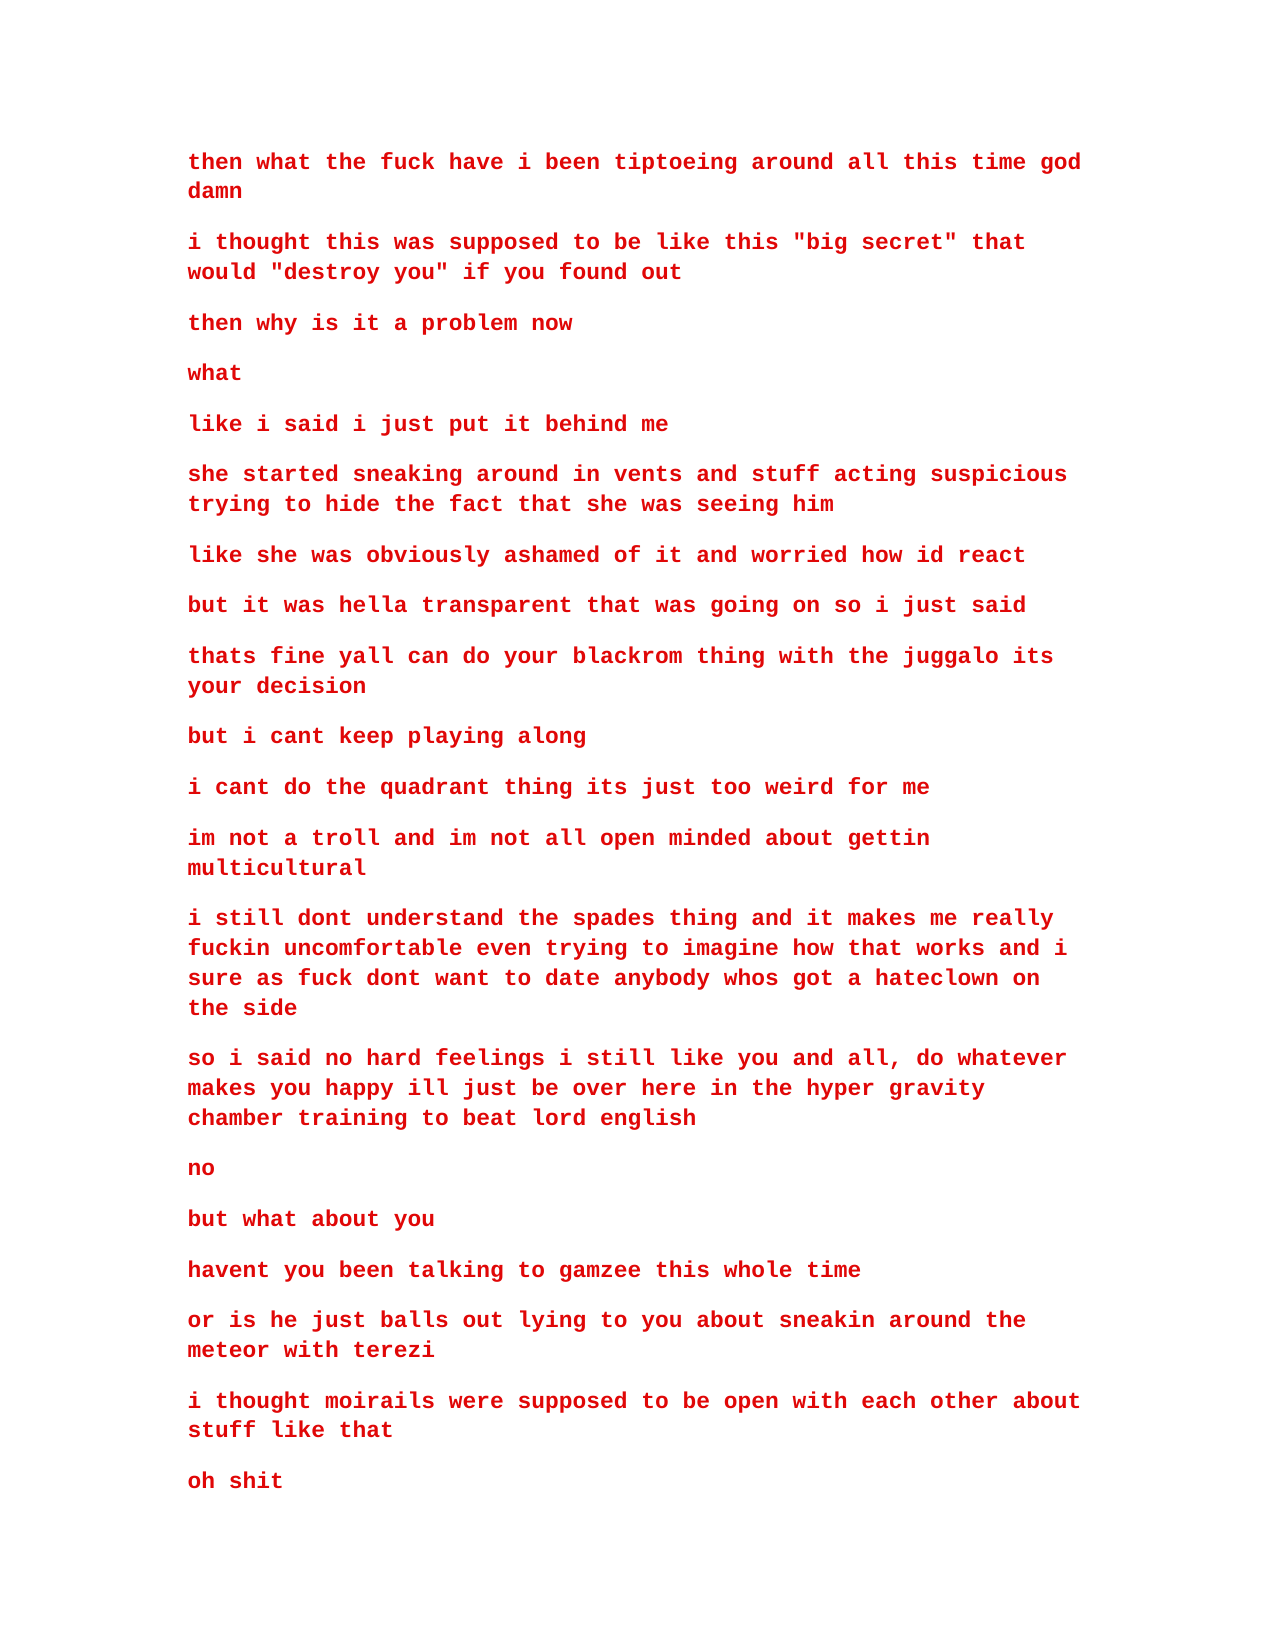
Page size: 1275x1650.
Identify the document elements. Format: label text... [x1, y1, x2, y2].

text havent you been talking to gamzee this whole time [187, 1258, 1087, 1284]
text i thought this was supposed to be like this "big secret" that would "destroy you" if you found out [187, 230, 1087, 286]
text or is he just balls out lying to you about sneakin around the meteor with terezi [187, 1308, 1087, 1364]
text i cant do the quadrant thing its just too weird for me [187, 775, 1087, 801]
text then what the fuck have i been tiptoeing around all this time god damn [187, 150, 1087, 206]
text but it was hella transparent that was going on so i just said [187, 594, 1087, 620]
text she started sneaking around in vents and stuff acting suspicious trying to hide the fact that she was seeing him [187, 463, 1087, 518]
text but what about you [187, 1207, 1087, 1233]
text then why is it a problem now [187, 311, 1087, 337]
text thats fine yall can do your blackrom thing with the juggalo its your decision [187, 644, 1087, 700]
text i thought moirails were supposed to be open with each other about stuff like that [187, 1389, 1087, 1445]
text what [187, 361, 1087, 387]
text but i cant keep playing along [187, 725, 1087, 751]
text like she was obviously ashamed of it and worried how id react [187, 543, 1087, 569]
text oh shit [187, 1469, 1087, 1495]
text i still dont understand the spades thing and it makes me really fuckin uncomfortable even trying to imagine how that works and i sure as fuck dont want to date anybody whos got a hateclown on the side [187, 906, 1087, 1022]
text so i said no hard feelings i still like you and all, do whatever makes you happy ill just be over here in the hyper gravity chamber training to beat lord english [187, 1046, 1087, 1132]
text no [187, 1157, 1087, 1183]
text like i said i just put it behind me [187, 412, 1087, 438]
text im not a troll and im not all open minded about gettin multicultural [187, 826, 1087, 882]
